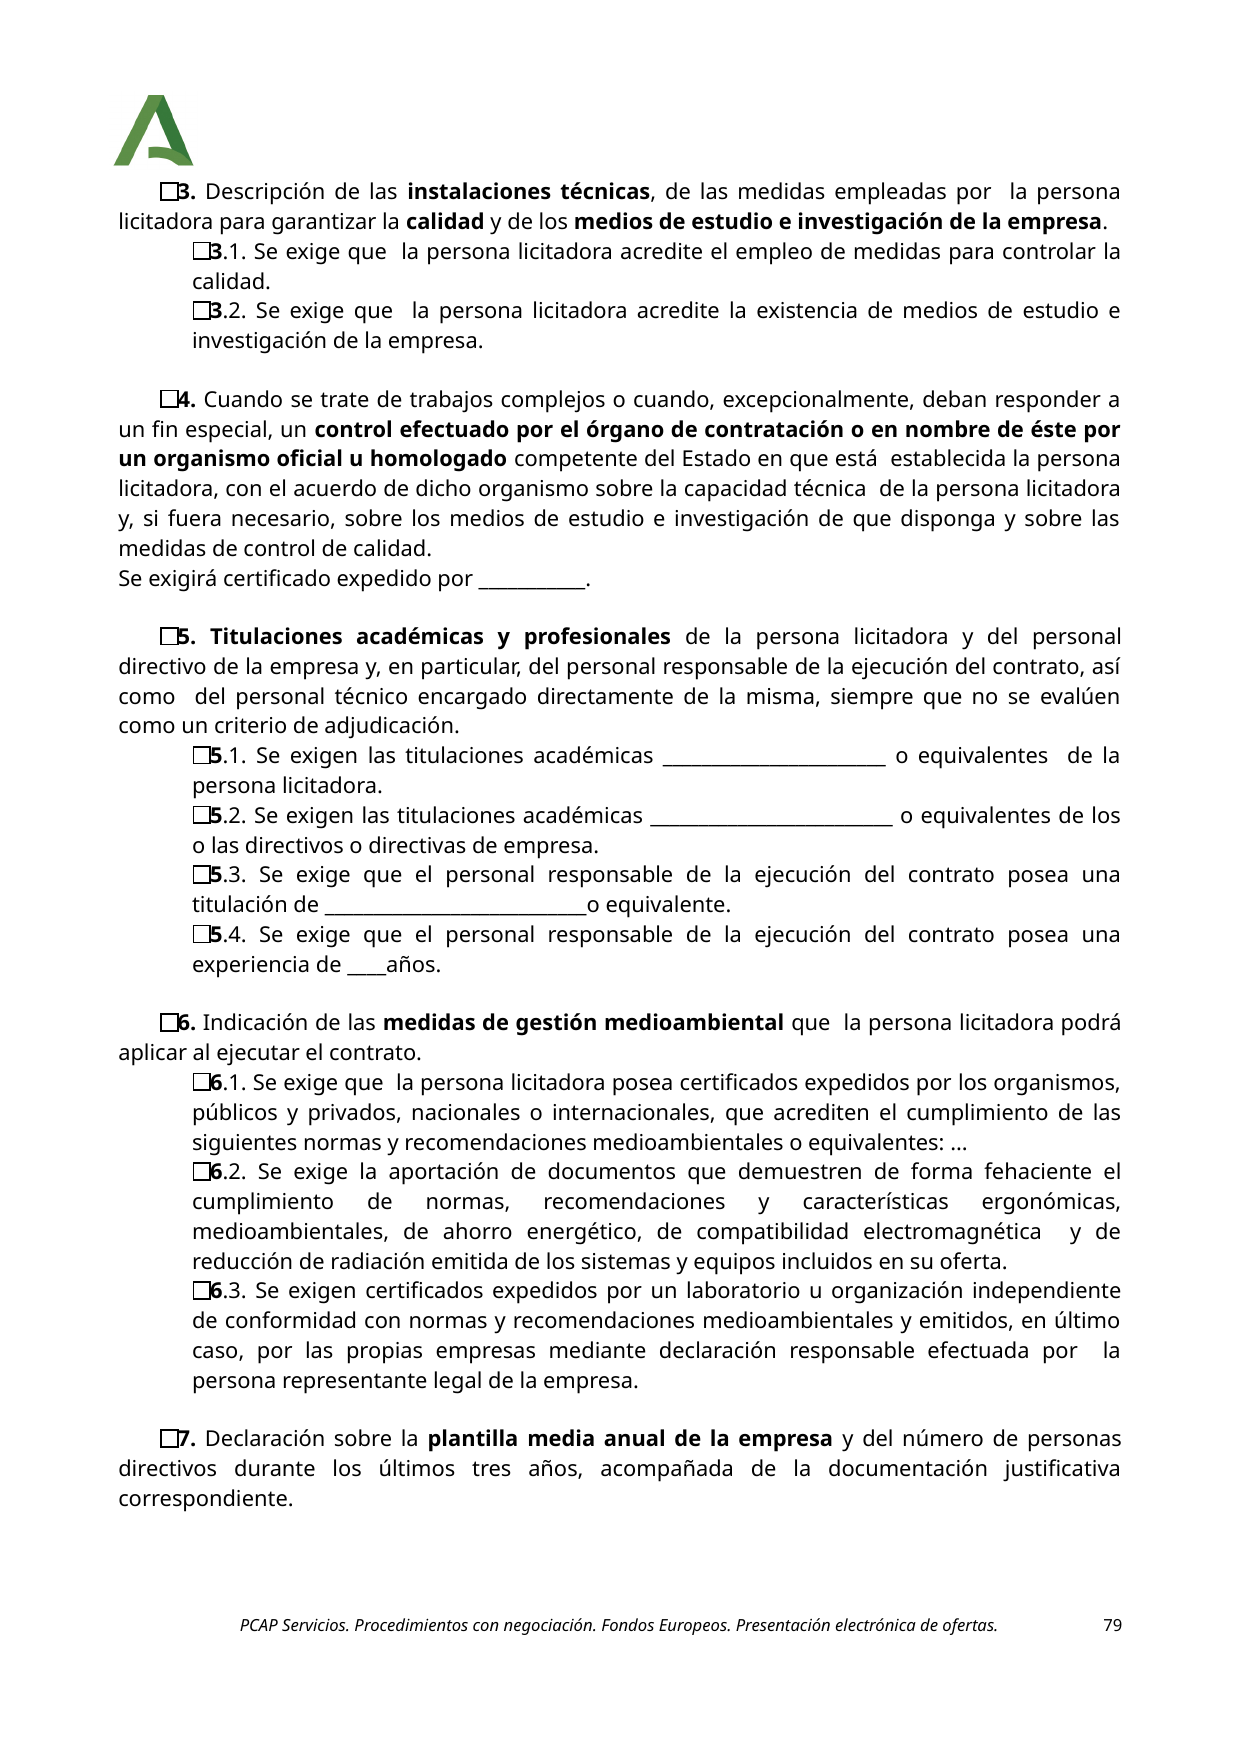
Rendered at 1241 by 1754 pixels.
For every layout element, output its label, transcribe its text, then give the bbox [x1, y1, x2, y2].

text 5.2. Se exigen las titulaciones académicas _________________________ o equivalentes de los o las directivos o directivas de empresa. [192, 800, 1122, 859]
text 3.1. Se exige que la persona licitadora acredite el empleo de medidas para controlar la calidad. [192, 236, 1122, 296]
text 6.2. Se exige la aportación de documentos que demuestren de forma fehaciente el cumplimiento de normas, recomendaciones y características ergonómicas, medioambientales, de ahorro energético, de compatibilidad electromagnética y de reducción de radiación emitida de los sistemas y equipos incluidos en su oferta. [192, 1156, 1122, 1276]
text 6. Indicación de las medidas de gestión medioambiental que la persona licitadora podrá aplicar al ejecutar el contrato. [118, 1007, 1122, 1067]
text 3.2. Se exige que la persona licitadora acredite la existencia de medios de estudio e investigación de la empresa. [192, 296, 1122, 355]
text Se exigirá certificado expedido por ___________. [118, 563, 1122, 592]
text 6.1. Se exige que la persona licitadora posea certificados expedidos por los organismos, públicos y privados, nacionales o internacionales, que acrediten el cumplimiento de las siguientes normas y recomendaciones medioambientales o equivalentes: ... [192, 1067, 1122, 1156]
text 5.4. Se exige que el personal responsable de la ejecución del contrato posea una experiencia de ____años. [192, 919, 1122, 979]
text 6.3. Se exigen certificados expedidos por un laboratorio u organización independiente de conformidad con normas y recomendaciones medioambientales y emitidos, en último caso, por las propias empresas mediante declaración responsable efectuada por la persona representante legal de la empresa. [192, 1276, 1122, 1395]
text 5.1. Se exigen las titulaciones académicas _______________________ o equivalentes de la persona licitadora. [192, 740, 1122, 800]
picture [109, 91, 198, 170]
text 7. Declaración sobre la plantilla media anual de la empresa y del número de personas directivos durante los últimos tres años, acompañada de la documentación justificativa correspondiente. [118, 1423, 1122, 1513]
text 5.3. Se exige que el personal responsable de la ejecución del contrato posea una titulación de ___________________________o equivalente. [192, 859, 1122, 919]
text 3. Descripción de las instalaciones técnicas, de las medidas empleadas por la persona licitadora para garantizar la calidad y de los medios de estudio e investigación de la empresa. [118, 176, 1122, 236]
text 5. Titulaciones académicas y profesionales de la persona licitadora y del personal directivo de la empresa y, en particular, del personal responsable de la ejecución del contrato, así como del personal técnico encargado directamente de la misma, siempre que no se evalúen como un criterio de adjudicación. [118, 621, 1122, 740]
text 4. Cuando se trate de trabajos complejos o cuando, excepcionalmente, deban responder a un fin especial, un control efectuado por el órgano de contratación o en nombre de éste por un organismo oficial u homologado competente del Estado en que está establecida la persona licitadora, con el acuerdo de dicho organismo sobre la capacidad técnica de la persona licitadora y, si fuera necesario, sobre los medios de estudio e investigación de que disponga y sobre las medidas de control de calidad. [118, 384, 1122, 563]
